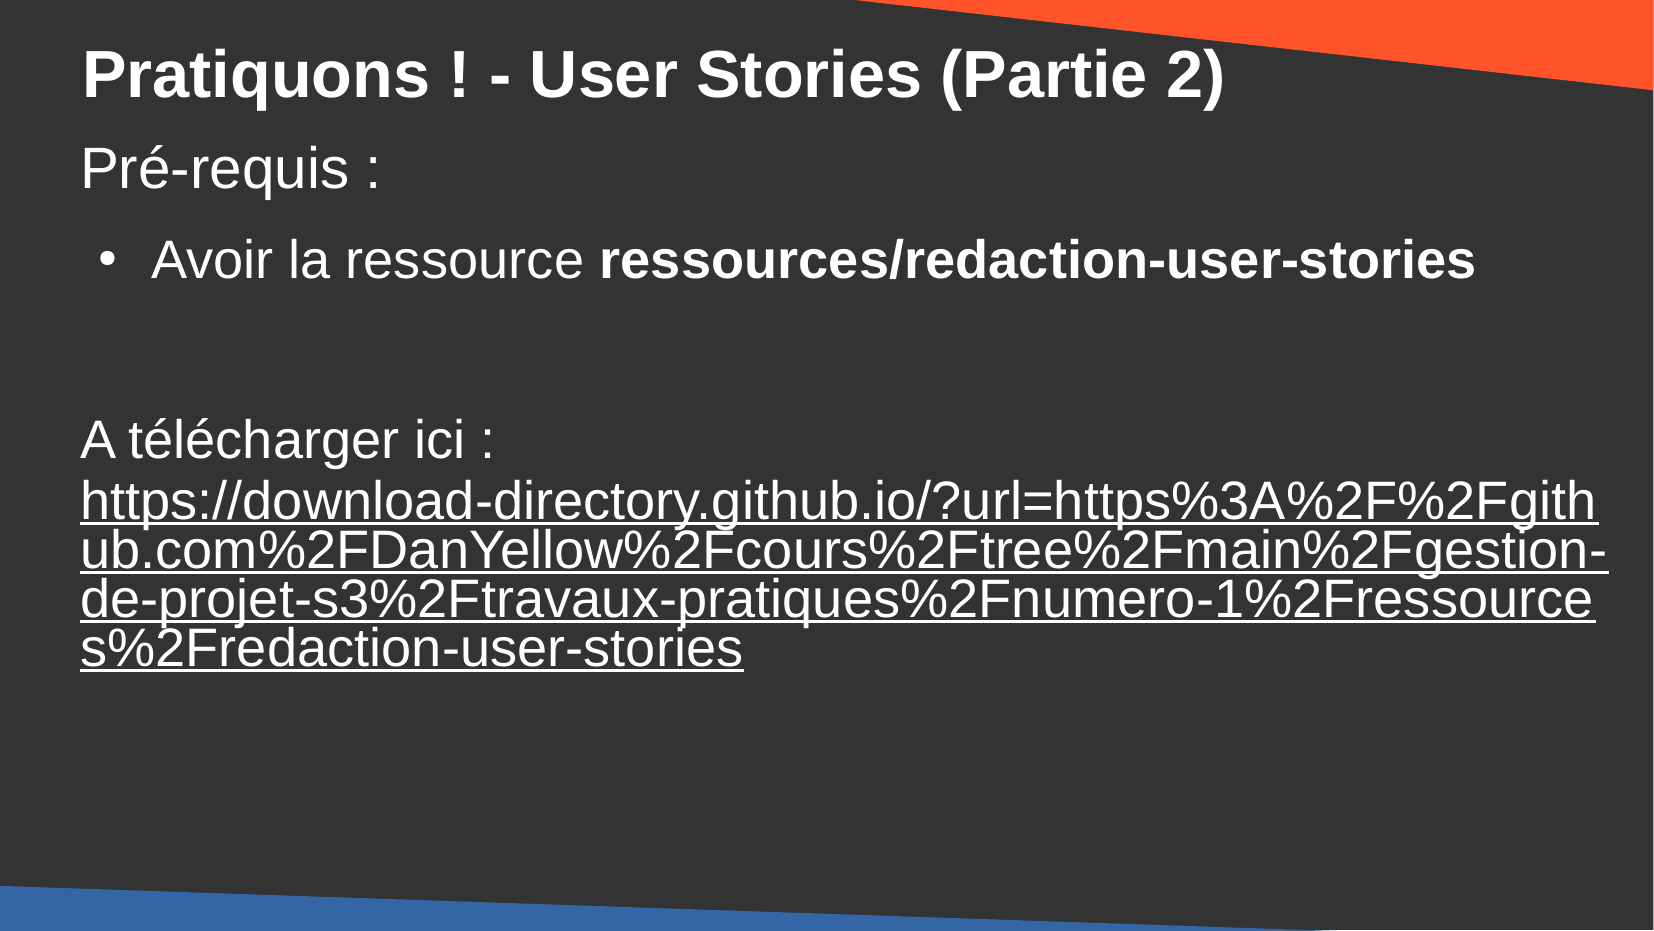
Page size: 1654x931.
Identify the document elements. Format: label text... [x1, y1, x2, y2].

list Pré-requis : Avoir la ressource ressources/redaction-user-stories A télécharger ici : https://download-directory.github.io/?url=https%3A%2F%2Fgithub.com%2FDanYellow%2Fcours%2Ftree%2Fmain%2Fgestion-de-projet-s3%2Ftravaux-pratiques%2Fnumero-1%2Fressources%2Fredaction-user-stories [80, 135, 1620, 721]
title Pratiquons ! - User Stories (Partie 2) [82, 37, 1571, 114]
text_box [854, 0, 1654, 91]
text_box [0, 885, 1337, 931]
